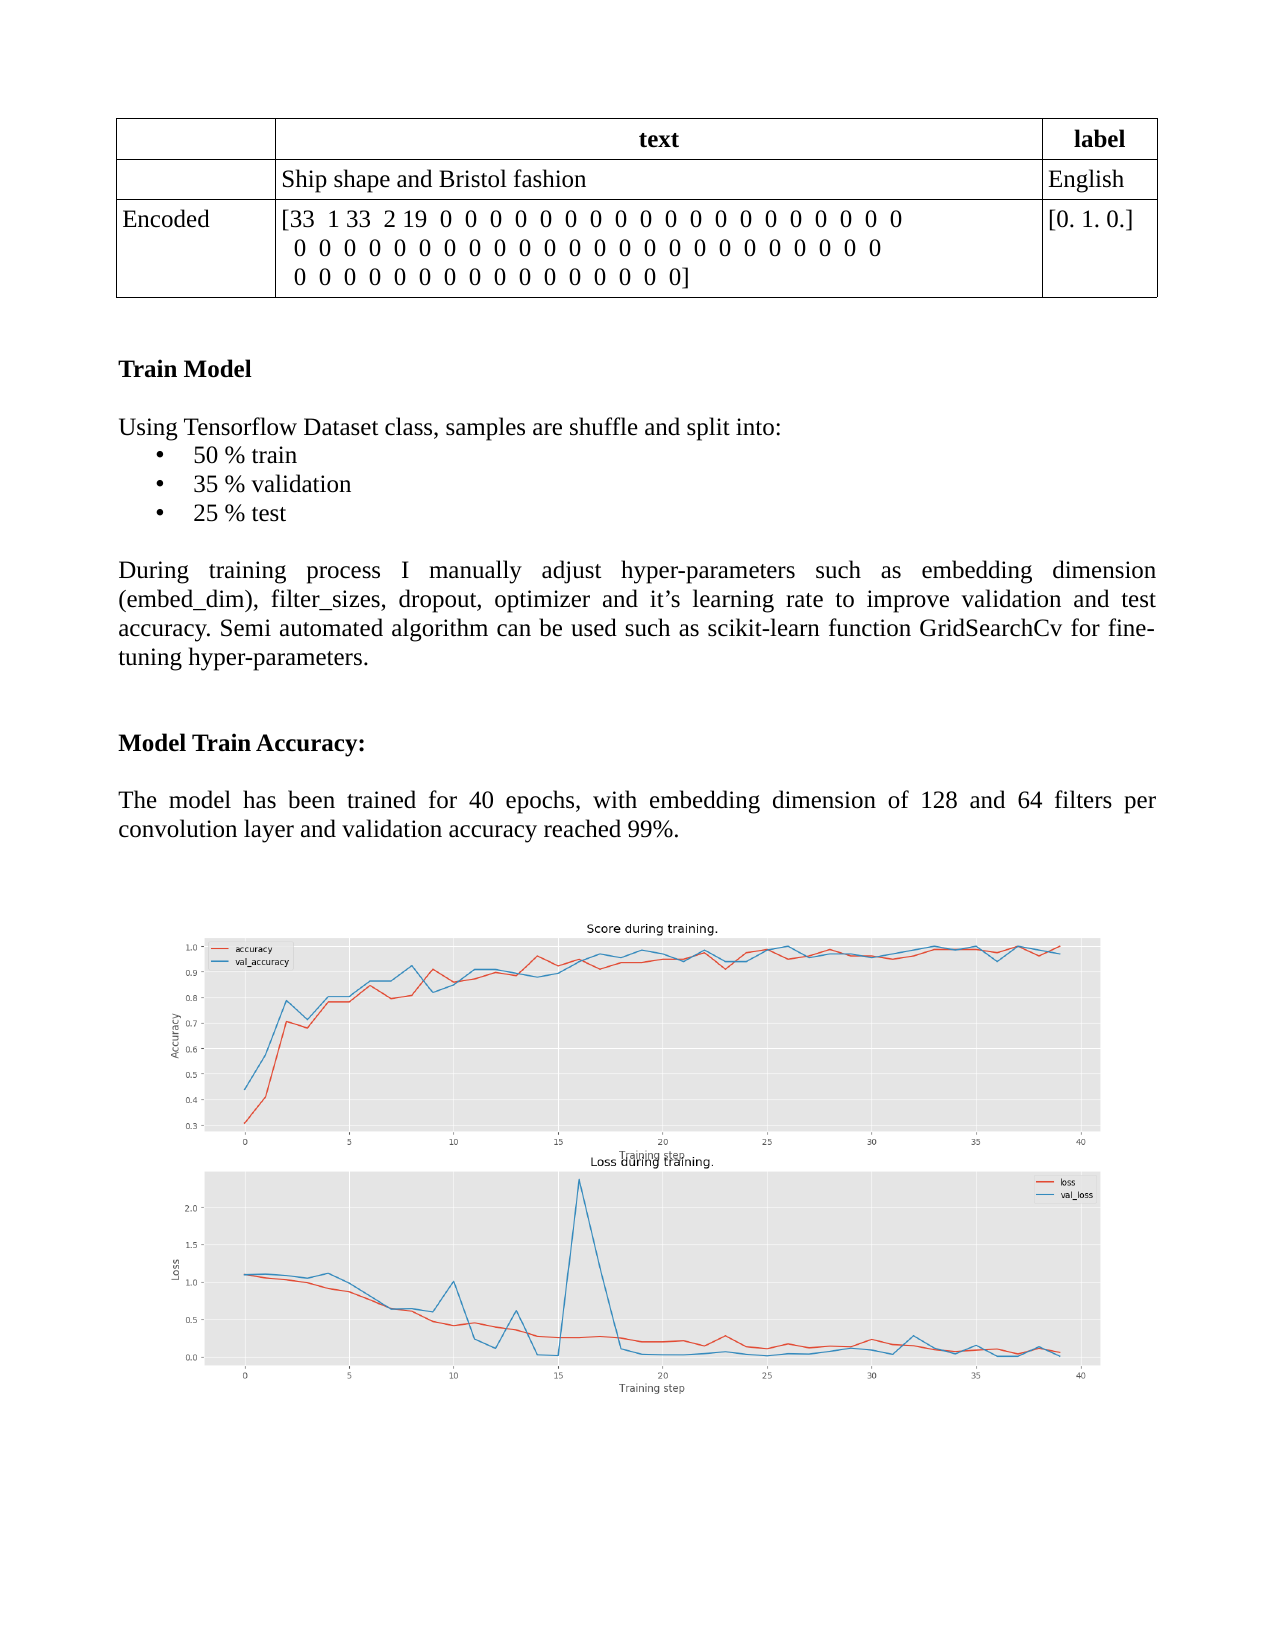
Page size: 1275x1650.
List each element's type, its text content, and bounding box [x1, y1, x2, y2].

table_cell [33 1 33 2 19 0 0 0 0 0 0 0 0 0 0 0 0 0 0 0 0 0 0 0 0 0 0 0 0 0 0 0 0 0 0 0 0 0 0 0 0 0 0 0 0 0 0 0 0 0 0 0 0 0 0 0 0 0 0 0 0 0 0 0] [276, 200, 1042, 297]
table_cell [117, 160, 275, 199]
table_cell [0. 1. 0.] [1043, 200, 1157, 297]
picture [59, 871, 1216, 1426]
table_cell Ship shape and Bristol fashion [276, 160, 1042, 199]
list 50 % train [156, 440, 1157, 469]
table_cell English [1043, 160, 1157, 199]
text During training process I manually adjust hyper-parameters such as embedding dimension (embed_dim), filter_sizes, dropout, optimizer and it’s learning rate to improve validation and test accuracy. Semi automated algorithm can be used such as scikit-learn function GridSearchCv for fine-tuning hyper-parameters. [118, 555, 1157, 670]
list 25 % test [156, 498, 1157, 527]
text Using Tensorflow Dataset class, samples are shuffle and split into: [118, 412, 1157, 440]
text The model has been trained for 40 epochs, with embedding dimension of 128 and 64 filters per convolution layer and validation accuracy reached 99%. [118, 785, 1157, 843]
table_cell Encoded [117, 200, 275, 297]
list 35 % validation [156, 469, 1157, 498]
text Model Train Accuracy: [118, 728, 1157, 757]
table_header [117, 119, 275, 158]
text Train Model [118, 354, 1157, 383]
table_header text [276, 119, 1042, 158]
table_header label [1043, 119, 1157, 158]
